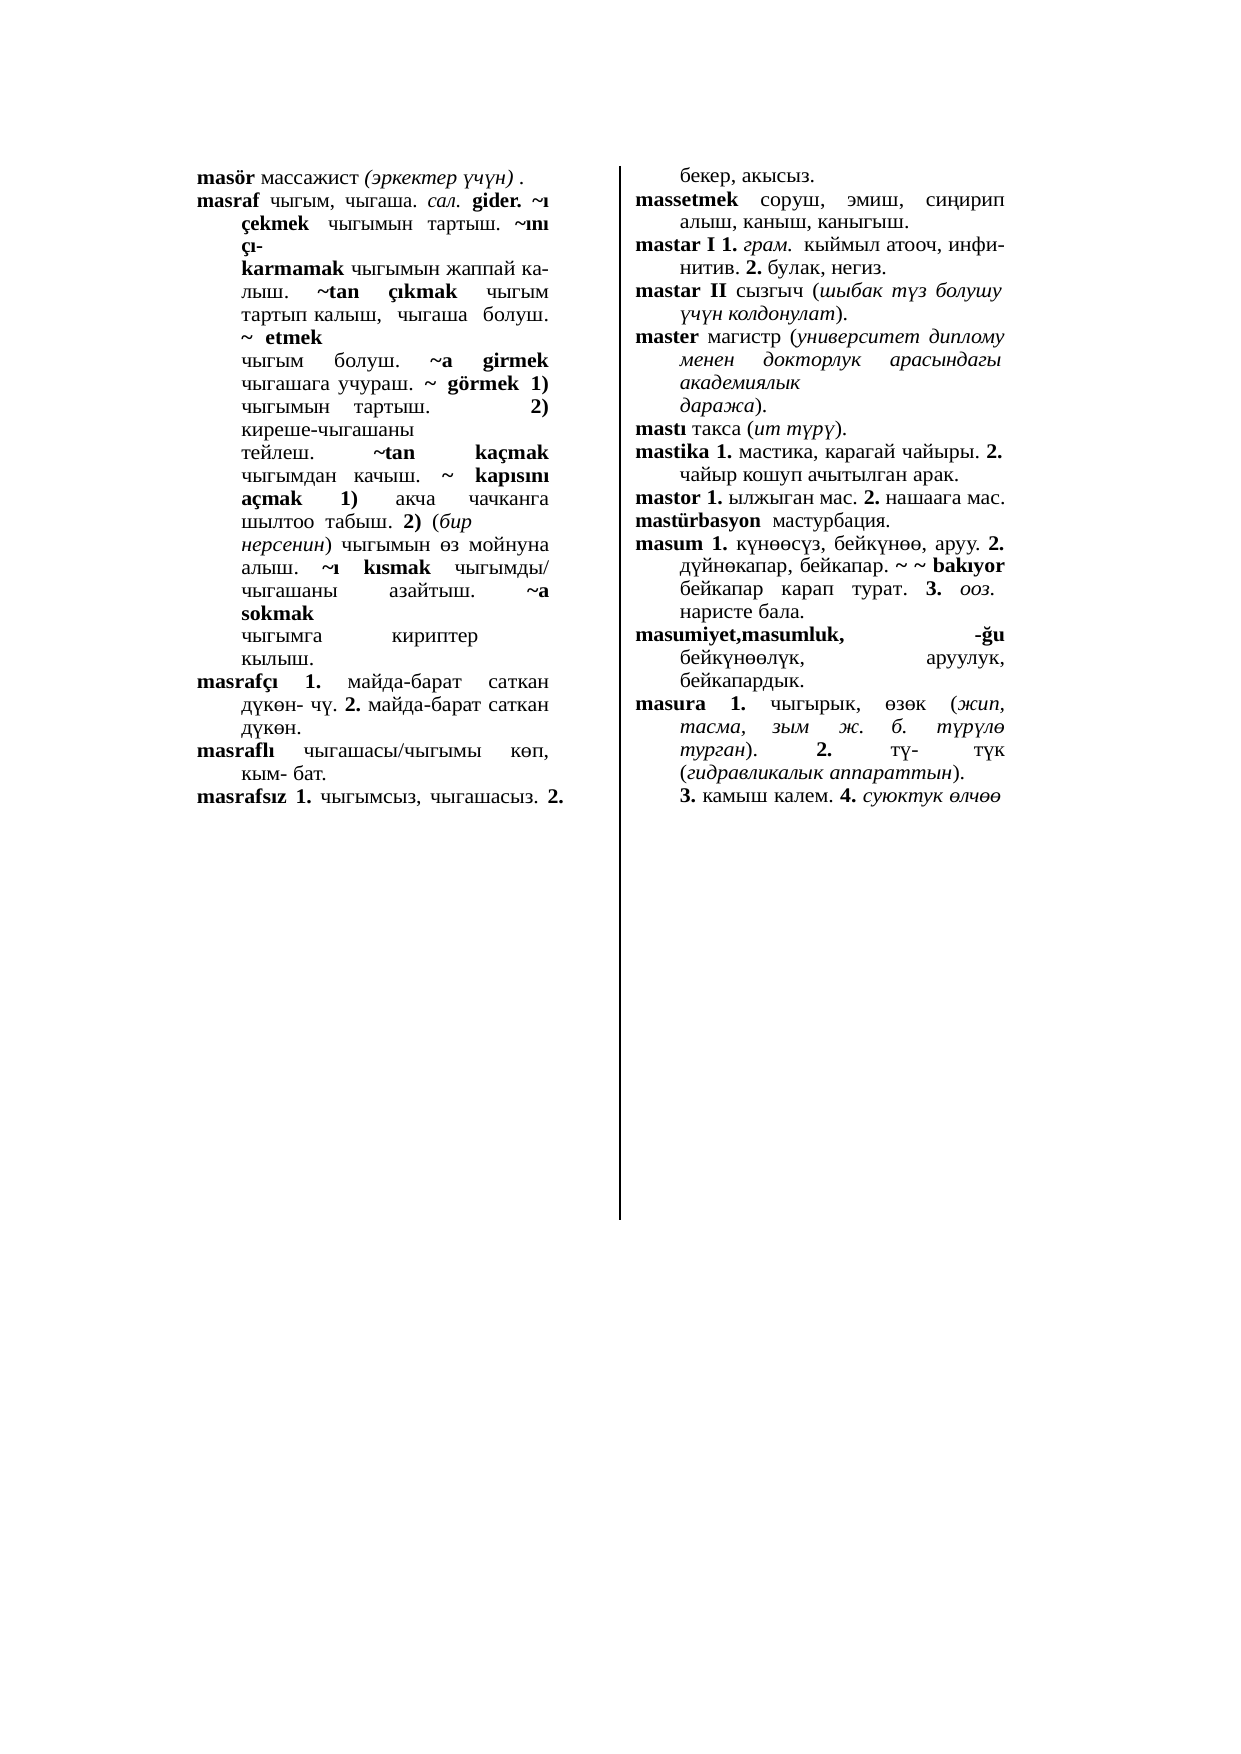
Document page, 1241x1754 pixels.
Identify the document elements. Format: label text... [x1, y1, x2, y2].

text нерсенин) чыгымын өз мойнуна алыш. ~ı kısmak чыгымды/ чыгашаны азайтыш. ~a sokmak [241, 533, 549, 624]
text mastar II сызгыч (шыбак түз болушу [635, 279, 1065, 302]
text чыгымга кириптер кылыш. [241, 624, 478, 670]
text masraf чыгым, чыгаша. сал. gider. ~ı çekmek чыгымын тартыш. ~ını çı- [197, 189, 549, 257]
text masör массажист (эркектер үчүн) . [197, 164, 609, 189]
text masumiyet,masumluk, -ğu бейкүнөөлүк, аруулук, бейкапардык. [635, 623, 1005, 692]
text masum 1. күнөөсүз, бейкүнөө, аруу. 2. дүйнөкапар, бейкапар. ~ ~ bakıyor бейкапар карап турат. 3. ооз. [635, 532, 1005, 600]
text 3. камыш калем. 4. суюктук өлчөө [679, 784, 1004, 807]
text тейлеш. ~tan kaçmak чыгымдан качыш. ~ kapısını açmak 1) акча чачканга шылтоо табыш. 2) (бир [241, 441, 549, 533]
text наристе бала. [679, 600, 805, 623]
text master магистр (университет диплому менен докторлук арасындагы [635, 325, 1004, 371]
text masrafsız 1. чыгымсыз, чыгашасыз. 2. [197, 785, 609, 808]
text mastı такса (ит түрү). [635, 417, 1065, 440]
text karmamak чыгымын жаппай ка- лыш. ~tan çıkmak чыгым тартып калыш, чыгаша болуш. ~ etmek [241, 257, 549, 349]
text masraflı чыгашасы/чыгымы көп, кым- бат. [197, 739, 549, 785]
text үчүн колдонулат). [679, 302, 849, 325]
text masura 1. чыгырык, өзөк (жип, тасма, зым ж. б. түрүлө турган). 2. тү- түк (гидравликалык аппараттын). [635, 692, 1005, 784]
text бекер, акысыз. [679, 164, 816, 188]
text чайыр кошуп ачытылган арак. mastor 1. ылжыган мас. 2. нашаага мас. mastürbasyon мастурбация. [635, 463, 1024, 532]
text mastika 1. мастика, карагай чайыры. 2. [635, 440, 1065, 463]
text masrafçı 1. майда-барат саткан дүкөн- чү. 2. майда-барат саткан дүкөн. [197, 670, 549, 739]
text академиялык даража). [679, 371, 893, 417]
text mastar I 1. грам. кыймыл атооч, инфи- нитив. 2. булак, негиз. [635, 233, 1005, 279]
text massetmek соруш, эмиш, сиңирип алыш, каныш, каныгыш. [635, 188, 1005, 233]
text чыгым болуш. ~a girmek чыгашага учураш. ~ görmek 1) чыгымын тартыш. 2) киреше-чыгашаны [241, 349, 549, 441]
